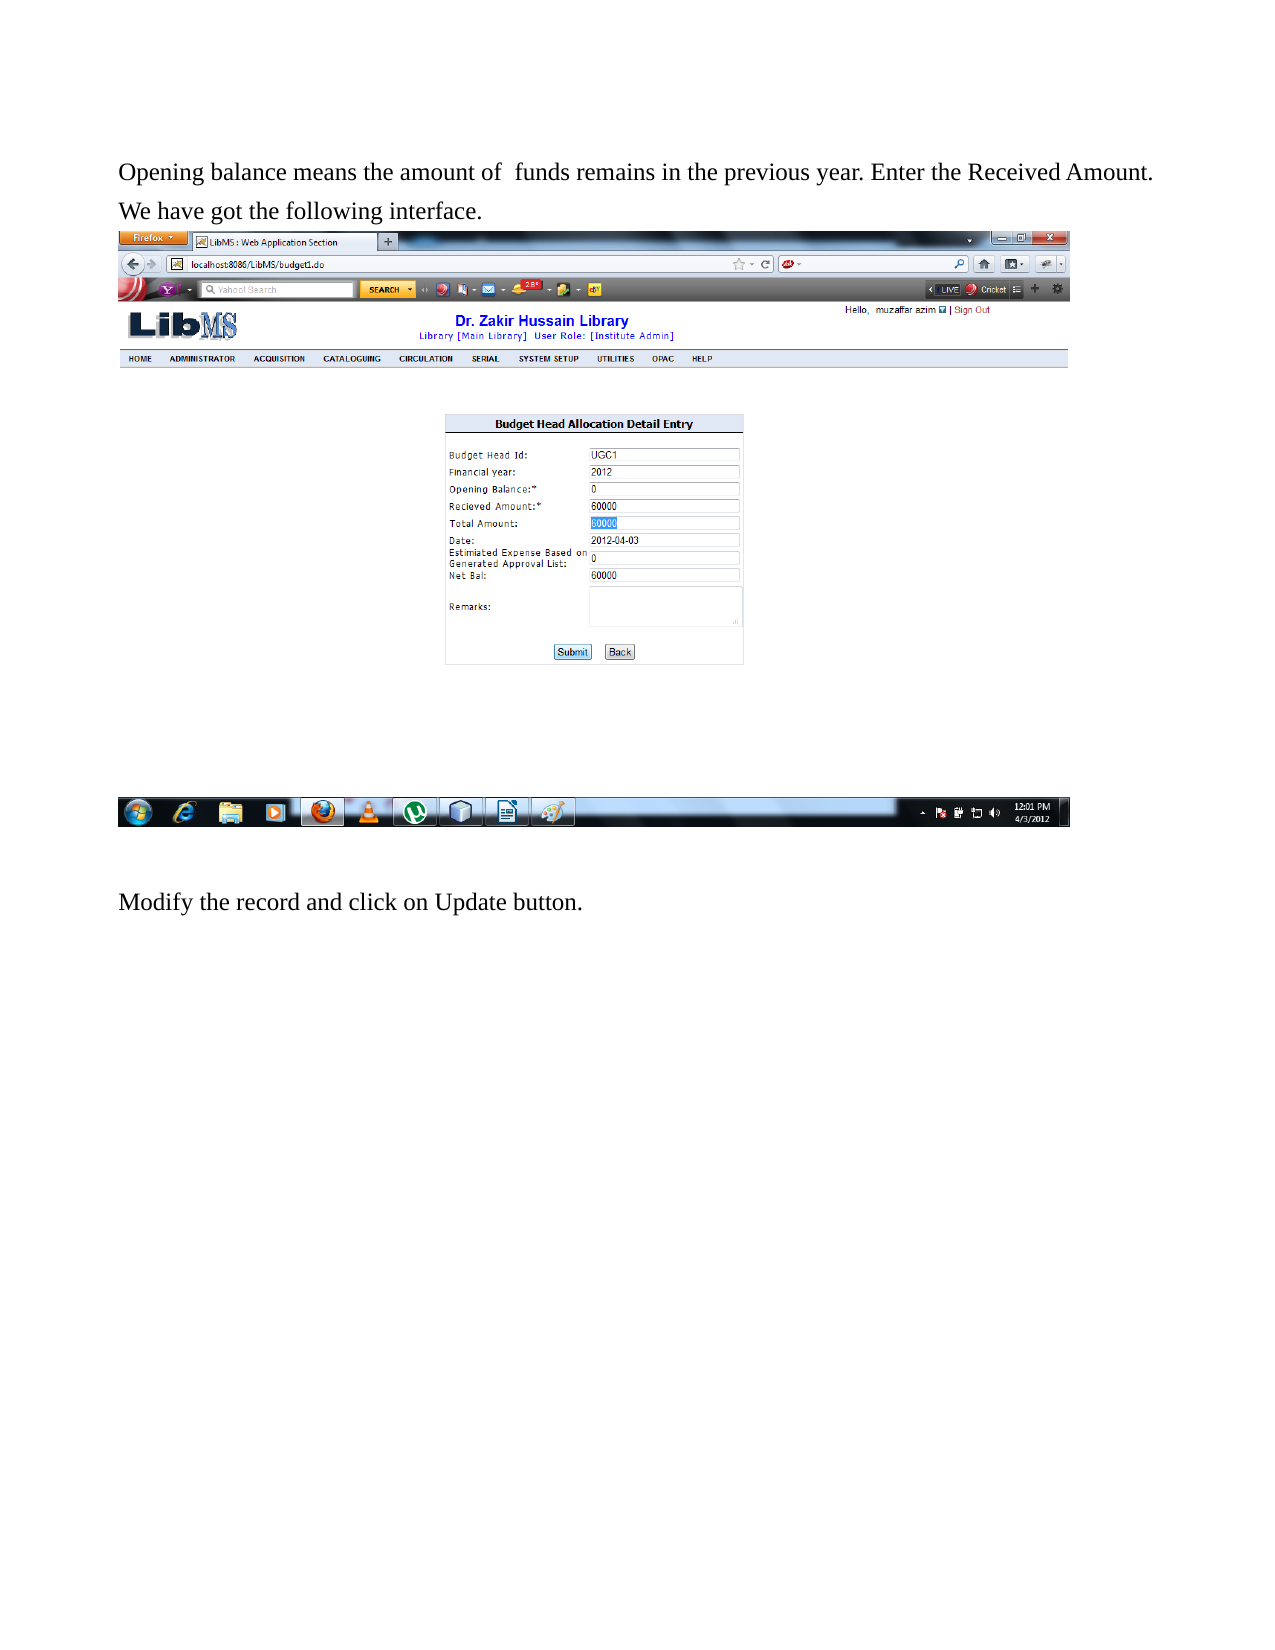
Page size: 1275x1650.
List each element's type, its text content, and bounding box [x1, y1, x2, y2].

picture [118, 231, 1157, 883]
text Opening balance means the amount of funds remains in the previous year. Enter the Received Amount. [118, 157, 1157, 186]
text We have got the following interface. [118, 196, 1157, 224]
text Modify the record and click on Update button. [118, 883, 1157, 916]
